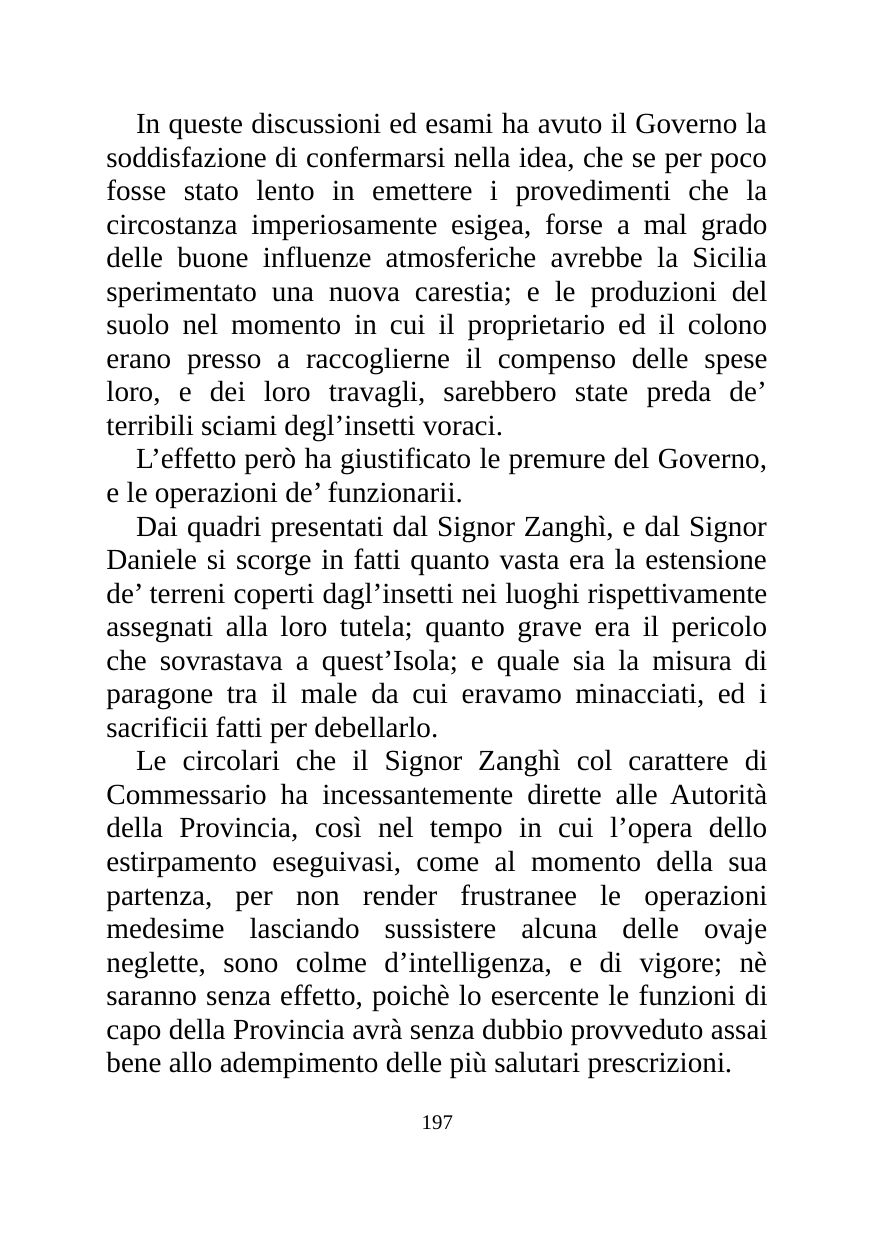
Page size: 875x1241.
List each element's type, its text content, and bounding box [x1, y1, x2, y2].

text Le circolari che il Signor Zanghì col carattere di Commessario ha incessantemente dirette alle Autorità della Provincia, così nel tempo in cui l’opera dello estirpamento eseguivasi, come al momento della sua partenza, per non render frustranee le operazioni medesime lasciando sussistere alcuna delle ovaje neglette, sono colme d’intelligenza, e di vigore; nè saranno senza effetto, poichè lo esercente le funzioni di capo della Provincia avrà senza dubbio provveduto assai bene allo adempimento delle più salutari prescrizioni. [106, 743, 768, 1079]
text Dai quadri presentati dal Signor Zanghì, e dal Signor Daniele si scorge in fatti quanto vasta era la estensione de’ terreni coperti dagl’insetti nei luoghi rispettivamente assegnati alla loro tutela; quanto grave era il pericolo che sovrastava a quest’Isola; e quale sia la misura di paragone tra il male da cui eravamo minacciati, ed i sacrificii fatti per debellarlo. [106, 509, 768, 743]
text In queste discussioni ed esami ha avuto il Governo la soddisfazione di confermarsi nella idea, che se per poco fosse stato lento in emettere i provedimenti che la circostanza imperiosamente esigea, forse a mal grado delle buone influenze atmosferiche avrebbe la Sicilia sperimentato una nuova carestia; e le produzioni del suolo nel momento in cui il proprietario ed il colono erano presso a raccoglierne il compenso delle spese loro, e dei loro travagli, sarebbero state preda de’ terribili sciami degl’insetti voraci. [106, 106, 768, 442]
text L’effetto però ha giustificato le premure del Governo, e le operazioni de’ funzionarii. [106, 442, 768, 509]
